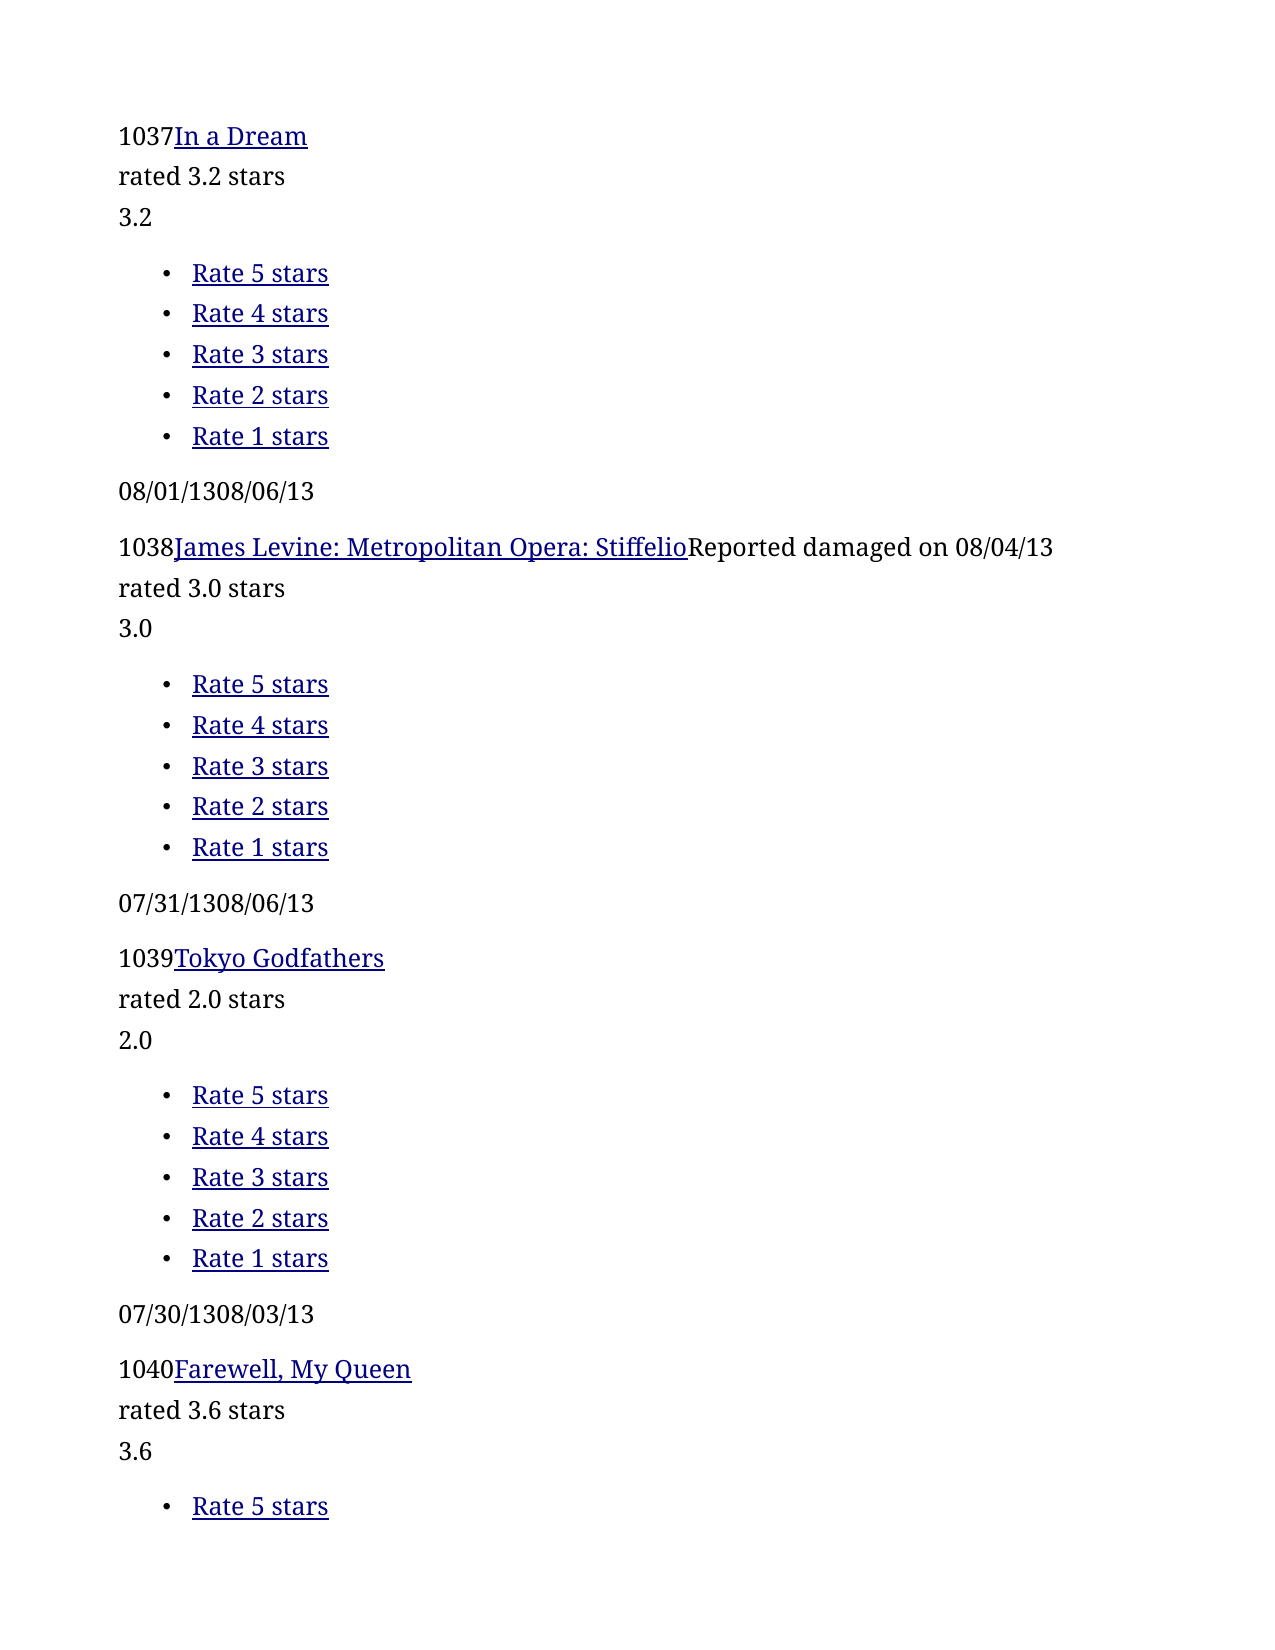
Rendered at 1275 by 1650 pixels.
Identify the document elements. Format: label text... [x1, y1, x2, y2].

list Rate 3 stars [162, 748, 1157, 782]
list Rate 4 stars [162, 1118, 1157, 1153]
list Rate 2 stars [162, 789, 1157, 823]
list Rate 1 stars [162, 418, 1157, 453]
list Rate 3 stars [162, 1159, 1157, 1193]
text 07/30/1308/03/13 [118, 1296, 1157, 1331]
text 1038James Levine: Metropolitan Opera: StiffelioReported damaged on 08/04/13 [118, 529, 1157, 563]
list Rate 1 stars [162, 830, 1157, 864]
text 1039Tokyo Godfathers [118, 941, 1157, 975]
text 1037In a Dream [118, 118, 1157, 152]
text 3.2 [118, 200, 1157, 234]
list Rate 5 stars [162, 1078, 1157, 1112]
text 3.6 [118, 1433, 1157, 1468]
list Rate 4 stars [162, 296, 1157, 330]
list Rate 3 stars [162, 337, 1157, 371]
list Rate 2 stars [162, 1200, 1157, 1234]
text 08/01/1308/06/13 [118, 474, 1157, 508]
list Rate 4 stars [162, 707, 1157, 741]
text rated 2.0 stars [118, 981, 1157, 1016]
list Rate 5 stars [162, 255, 1157, 289]
text 07/31/1308/06/13 [118, 885, 1157, 919]
text rated 3.0 stars [118, 570, 1157, 604]
list Rate 5 stars [162, 1489, 1157, 1523]
text 3.0 [118, 611, 1157, 645]
list Rate 5 stars [162, 666, 1157, 701]
list Rate 2 stars [162, 378, 1157, 412]
text 2.0 [118, 1022, 1157, 1056]
text rated 3.2 stars [118, 159, 1157, 193]
text 1040Farewell, My Queen [118, 1352, 1157, 1386]
list Rate 1 stars [162, 1241, 1157, 1275]
text rated 3.6 stars [118, 1393, 1157, 1427]
